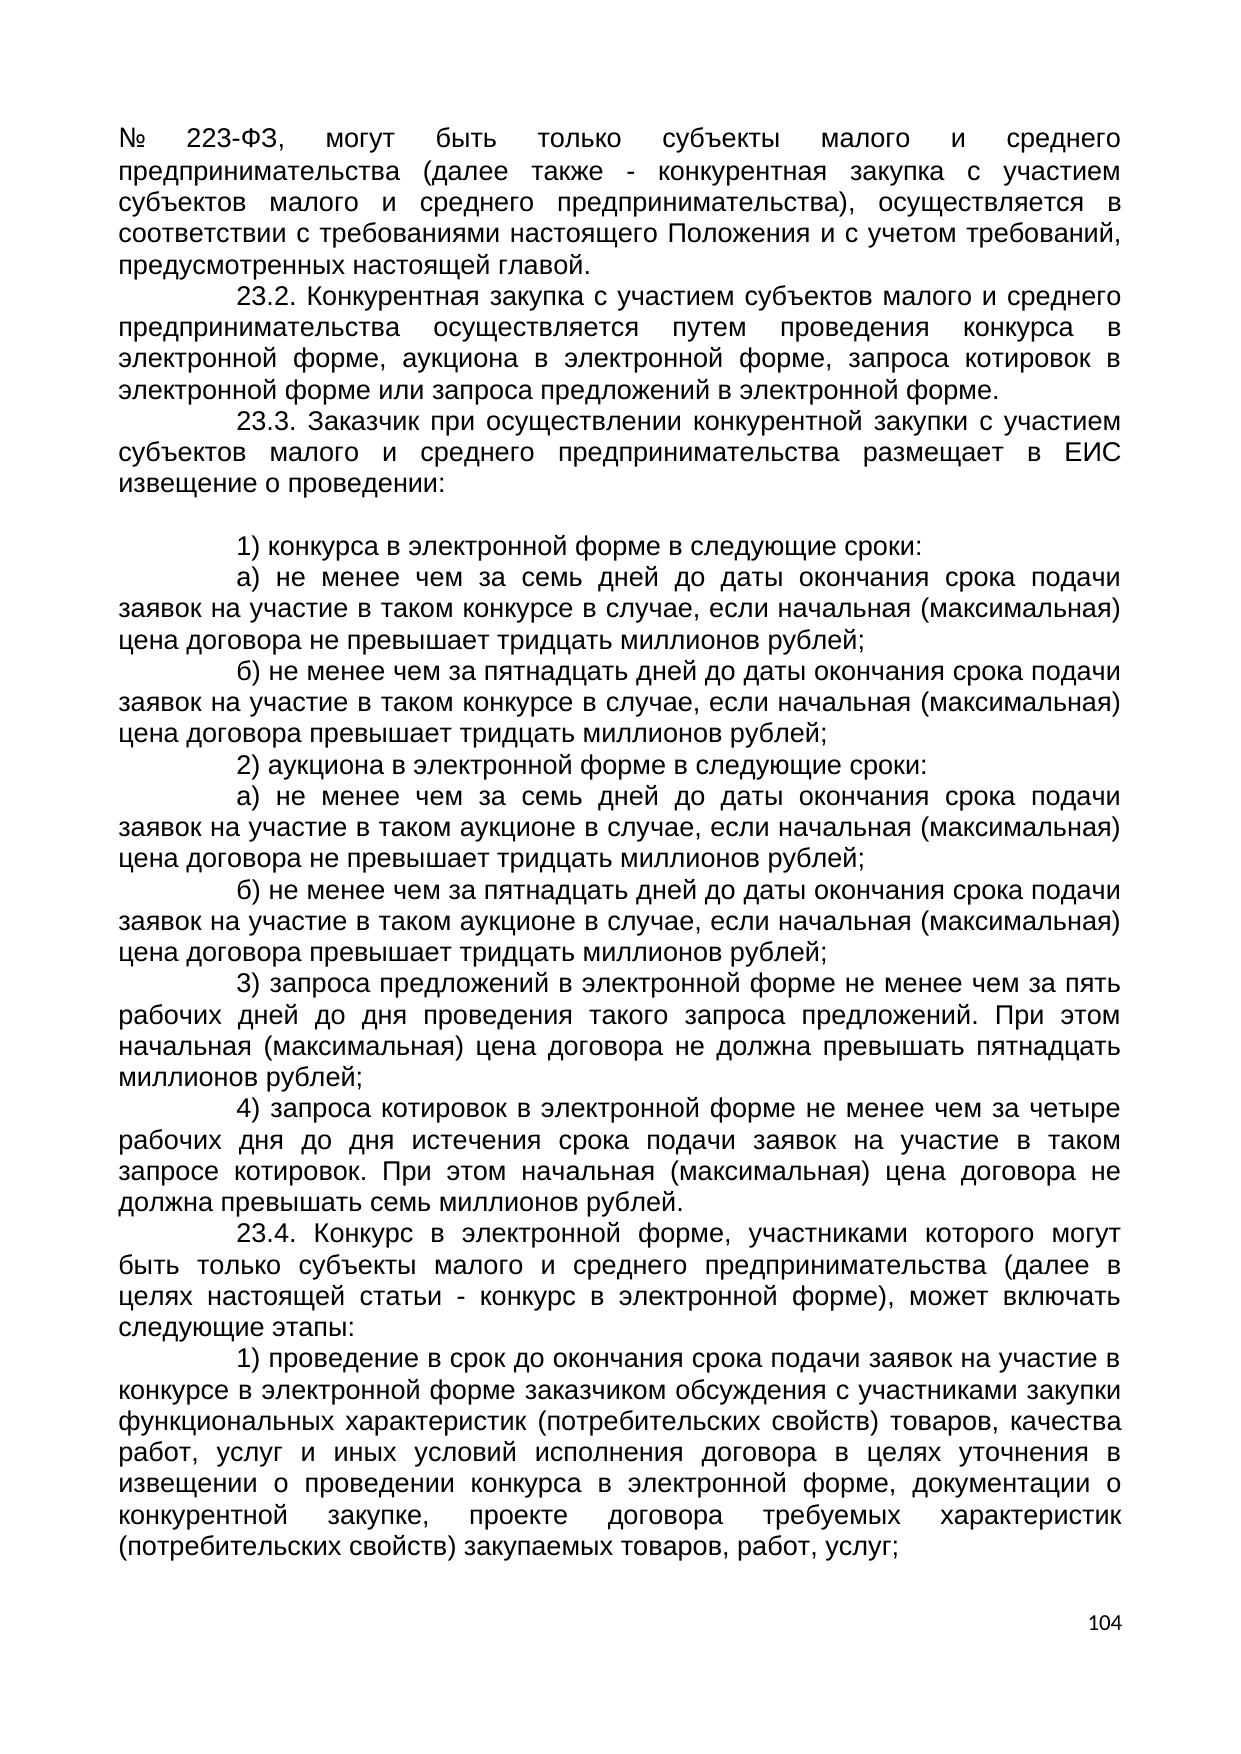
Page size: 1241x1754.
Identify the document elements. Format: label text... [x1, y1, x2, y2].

text б) не менее чем за пятнадцать дней до даты окончания срока подачи заявок на участие в таком аукционе в случае, если начальная (максимальная) цена договора превышает тридцать миллионов рублей; [118, 874, 1122, 967]
text 23.3. Заказчик при осуществлении конкурентной закупки с участием субъектов малого и среднего предпринимательства размещает в ЕИС извещение о проведении: [118, 405, 1122, 499]
text № 223-ФЗ, могут быть только субъекты малого и среднего предпринимательства (далее также - конкурентная закупка с участием субъектов малого и среднего предпринимательства), осуществляется в соответствии с требованиями настоящего Положения и с учетом требований, предусмотренных настоящей главой. [118, 118, 1122, 280]
text б) не менее чем за пятнадцать дней до даты окончания срока подачи заявок на участие в таком конкурсе в случае, если начальная (максимальная) цена договора превышает тридцать миллионов рублей; [118, 655, 1122, 749]
text 4) запроса котировок в электронной форме не менее чем за четыре рабочих дня до дня истечения срока подачи заявок на участие в таком запросе котировок. При этом начальная (максимальная) цена договора не должна превышать семь миллионов рублей. [118, 1092, 1122, 1217]
text 3) запроса предложений в электронной форме не менее чем за пять рабочих дней до дня проведения такого запроса предложений. При этом начальная (максимальная) цена договора не должна превышать пятнадцать миллионов рублей; [118, 967, 1122, 1092]
text 23.4. Конкурс в электронной форме, участниками которого могут быть только субъекты малого и среднего предпринимательства (далее в целях настоящей статьи - конкурс в электронной форме), может включать следующие этапы: [118, 1217, 1122, 1342]
text а) не менее чем за семь дней до даты окончания срока подачи заявок на участие в таком конкурсе в случае, если начальная (максимальная) цена договора не превышает тридцать миллионов рублей; [118, 561, 1122, 655]
text 23.2. Конкурентная закупка с участием субъектов малого и среднего предпринимательства осуществляется путем проведения конкурса в электронной форме, аукциона в электронной форме, запроса котировок в электронной форме или запроса предложений в электронной форме. [118, 280, 1122, 405]
text 2) аукциона в электронной форме в следующие сроки: [118, 749, 1122, 780]
text а) не менее чем за семь дней до даты окончания срока подачи заявок на участие в таком аукционе в случае, если начальная (максимальная) цена договора не превышает тридцать миллионов рублей; [118, 780, 1122, 874]
text 1) проведение в срок до окончания срока подачи заявок на участие в конкурсе в электронной форме заказчиком обсуждения с участниками закупки функциональных характеристик (потребительских свойств) товаров, качества работ, услуг и иных условий исполнения договора в целях уточнения в извещении о проведении конкурса в электронной форме, документации о конкурентной закупке, проекте договора требуемых характеристик (потребительских свойств) закупаемых товаров, работ, услуг; [118, 1342, 1122, 1561]
text 1) конкурса в электронной форме в следующие сроки: [118, 530, 1122, 561]
